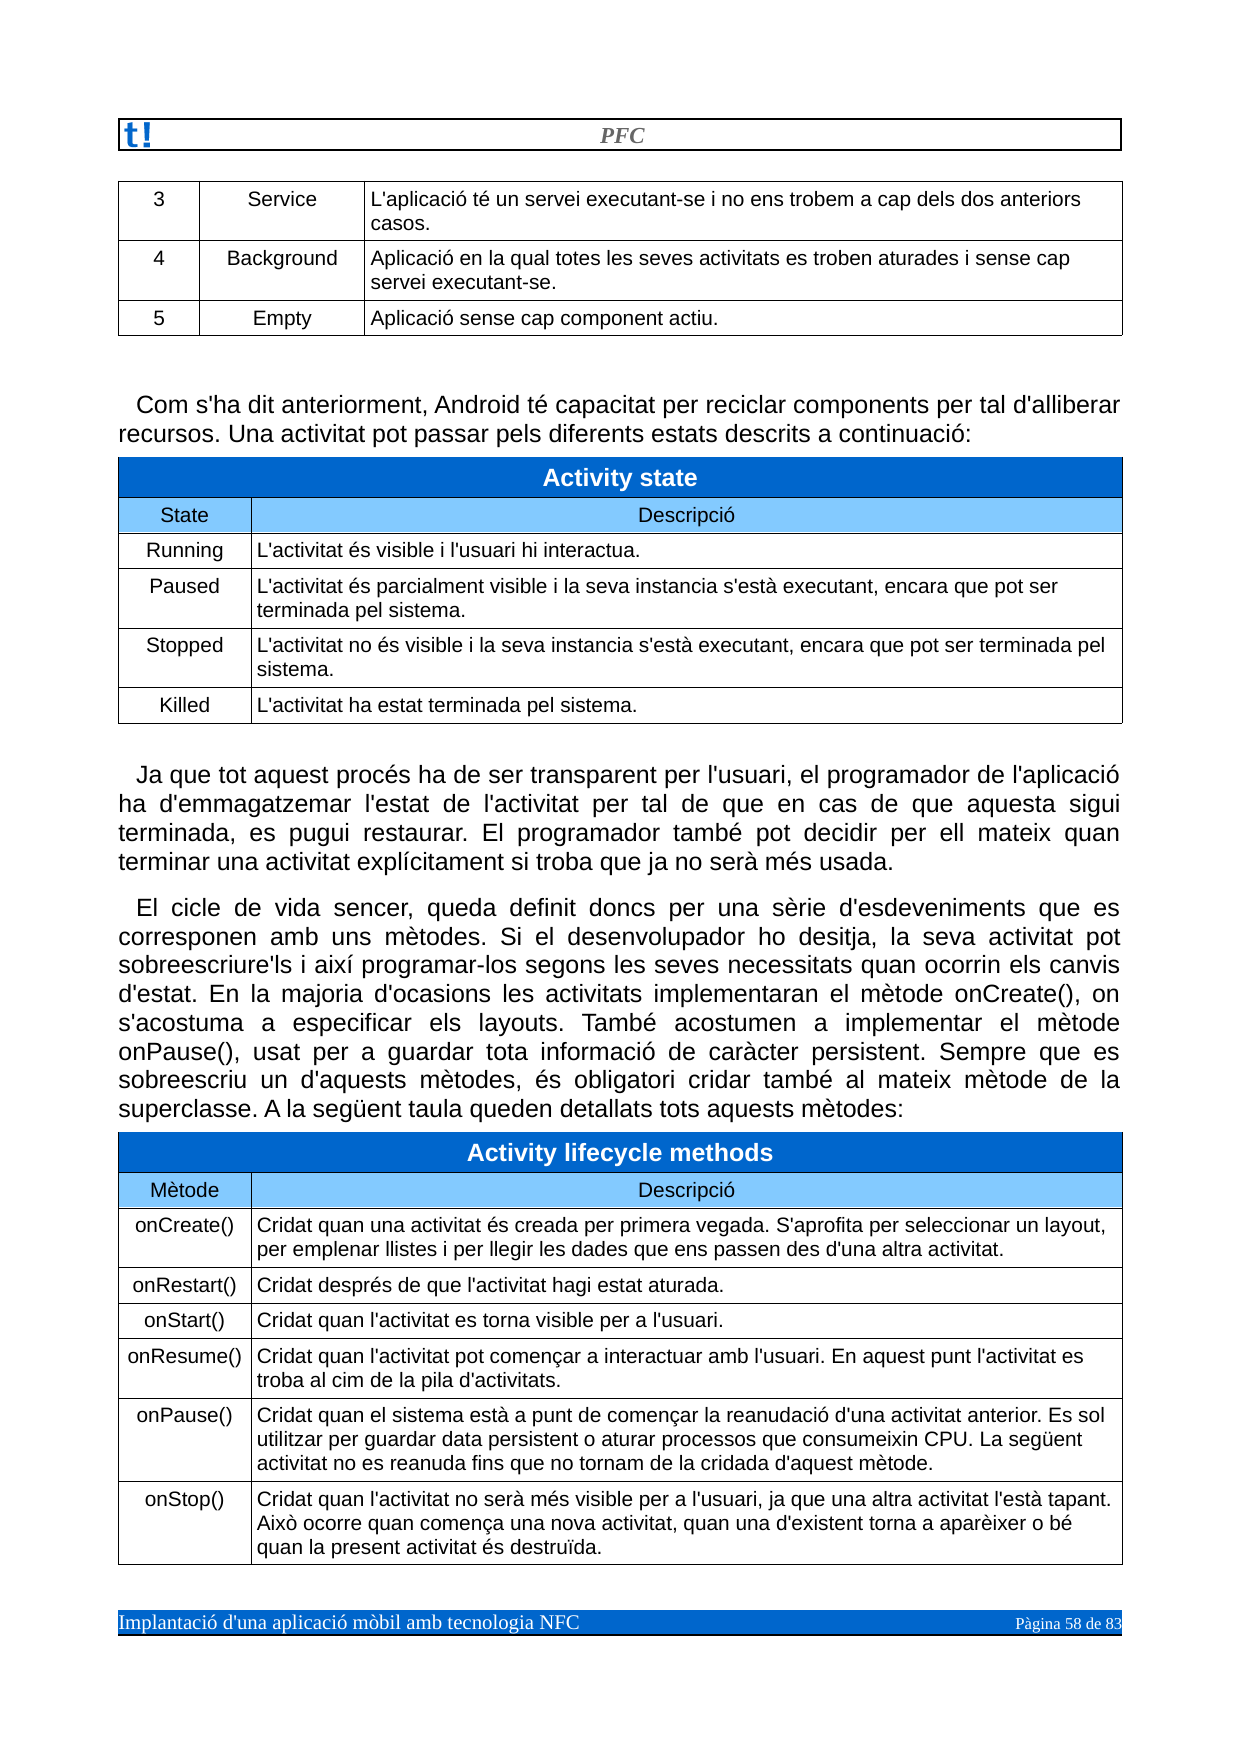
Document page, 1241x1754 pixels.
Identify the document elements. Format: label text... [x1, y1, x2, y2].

text Com s'ha dit anteriorment, Android té capacitat per reciclar components per tal d'alliberar recursos. Una activitat pot passar pels diferents estats descrits a continuació: [118, 390, 1122, 448]
table_cell L'activitat no és visible i la seva instancia s'està executant, encara que pot ser terminada pel sistema. [252, 629, 1122, 687]
table_cell onStop() [119, 1482, 251, 1564]
table_cell L'aplicació té un servei executant-se i no ens trobem a cap dels dos anteriors casos. [365, 182, 1122, 240]
table_cell 3 [119, 182, 199, 240]
table_cell Aplicació sense cap component actiu. [365, 301, 1122, 335]
table_cell Descripció [252, 1173, 1122, 1207]
table_header Activity state [119, 457, 1122, 497]
table_cell L'activitat ha estat terminada pel sistema. [252, 688, 1122, 722]
table_cell Killed [119, 688, 251, 722]
table_cell onPause() [119, 1399, 251, 1481]
table_cell onResume() [119, 1339, 251, 1397]
table_cell Mètode [119, 1173, 251, 1207]
table_cell Service [200, 182, 364, 240]
table_cell Cridat quan l'activitat es torna visible per a l'usuari. [252, 1304, 1122, 1338]
table_cell State [119, 498, 251, 532]
table_cell Aplicació en la qual totes les seves activitats es troben aturades i sense cap servei executant-se. [365, 241, 1122, 299]
table_cell L'activitat és visible i l'usuari hi interactua. [252, 534, 1122, 568]
table_cell Empty [200, 301, 364, 335]
table_cell Running [119, 534, 251, 568]
table_cell Cridat quan una activitat és creada per primera vegada. S'aprofita per seleccionar un layout, per emplenar llistes i per llegir les dades que ens passen des d'una altra activitat. [252, 1209, 1122, 1267]
table_cell 5 [119, 301, 199, 335]
text El cicle de vida sencer, queda definit doncs per una sèrie d'esdeveniments que es corresponen amb uns mètodes. Si el desenvolupador ho desitja, la seva activitat pot sobreescriure'ls i així programar-los segons les seves necessitats quan ocorrin els canvis d'estat. En la majoria d'ocasions les activitats implementaran el mètode onCreate(), on s'acostuma a especificar els layouts. També acostumen a implementar el mètode onPause(), usat per a guardar tota informació de caràcter persistent. Sempre que es sobreescriu un d'aquests mètodes, és obligatori cridar també al mateix mètode de la superclasse. A la següent taula queden detallats tots aquests mètodes: [118, 893, 1122, 1123]
table_cell Stopped [119, 629, 251, 687]
table_cell Background [200, 241, 364, 299]
table_cell onRestart() [119, 1268, 251, 1302]
table_cell Cridat quan l'activitat no serà més visible per a l'usuari, ja que una altra activitat l'està tapant. Això ocorre quan comença una nova activitat, quan una d'existent torna a aparèixer o bé quan la present activitat és destruïda. [252, 1482, 1122, 1564]
table_cell onCreate() [119, 1209, 251, 1267]
table_cell Cridat quan el sistema està a punt de començar la reanudació d'una activitat anterior. Es sol utilitzar per guardar data persistent o aturar processos que consumeixin CPU. La següent activitat no es reanuda fins que no tornam de la cridada d'aquest mètode. [252, 1399, 1122, 1481]
text Ja que tot aquest procés ha de ser transparent per l'usuari, el programador de l'aplicació ha d'emmagatzemar l'estat de l'activitat per tal de que en cas de que aquesta sigui terminada, es pugui restaurar. El programador també pot decidir per ell mateix quan terminar una activitat explícitament si troba que ja no serà més usada. [118, 760, 1122, 875]
table_cell Cridat després de que l'activitat hagi estat aturada. [252, 1268, 1122, 1302]
table_cell 4 [119, 241, 199, 299]
table_cell onStart() [119, 1304, 251, 1338]
table_cell Paused [119, 569, 251, 627]
table_header Activity lifecycle methods [119, 1132, 1122, 1172]
table_cell Cridat quan l'activitat pot començar a interactuar amb l'usuari. En aquest punt l'activitat es troba al cim de la pila d'activitats. [252, 1339, 1122, 1397]
picture [123, 121, 151, 148]
table_cell L'activitat és parcialment visible i la seva instancia s'està executant, encara que pot ser terminada pel sistema. [252, 569, 1122, 627]
table_cell Descripció [252, 498, 1122, 532]
